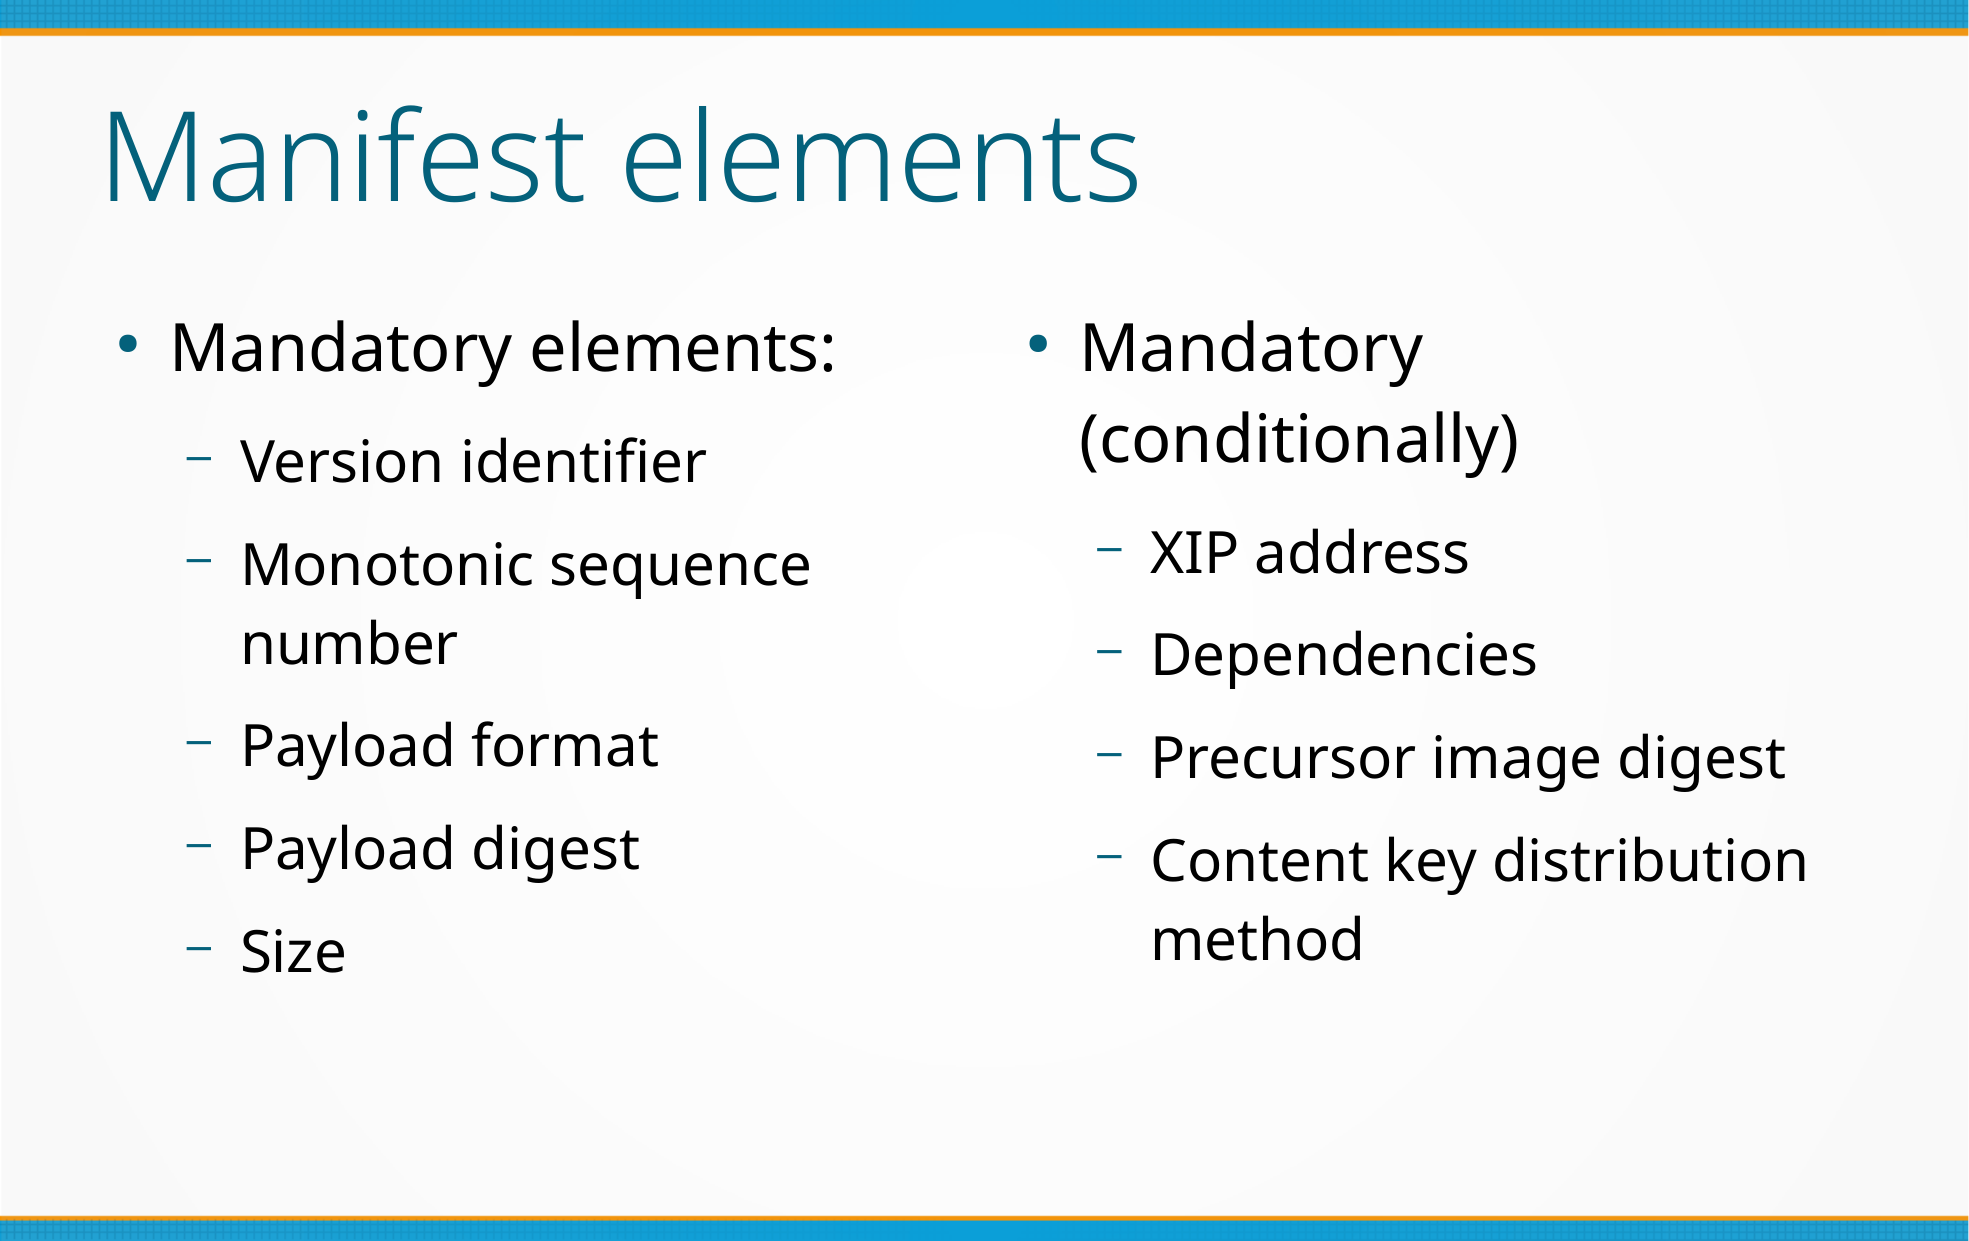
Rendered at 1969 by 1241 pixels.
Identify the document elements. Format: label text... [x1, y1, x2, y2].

title Manifest elements [98, 49, 1870, 257]
picture [0, 0, 1969, 1241]
list Mandatory elements: Version identifier Monotonic sequence number Payload format Payload digest Size [98, 300, 966, 1186]
list Mandatory (conditionally) XIP address Dependencies Precursor image digest Content key distribution method [1008, 300, 1876, 1186]
